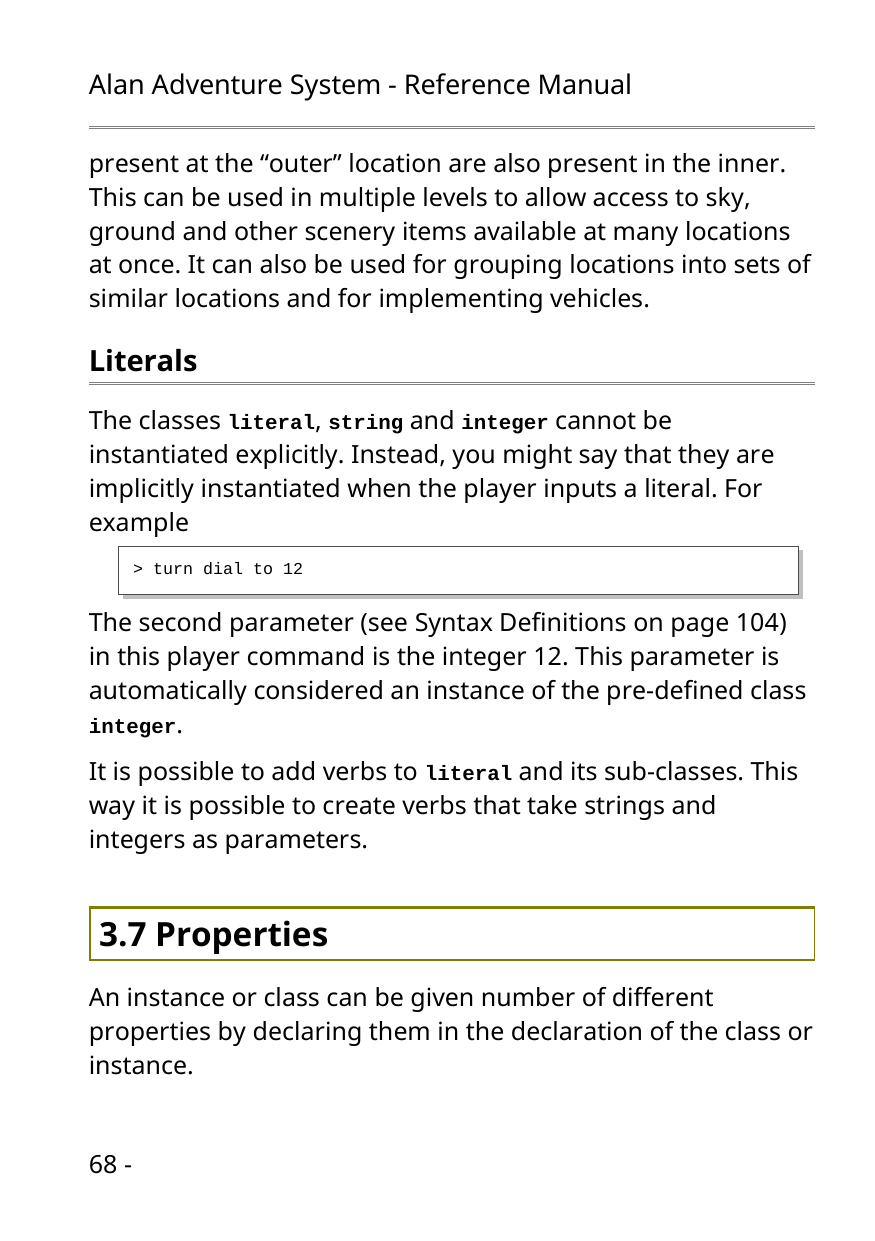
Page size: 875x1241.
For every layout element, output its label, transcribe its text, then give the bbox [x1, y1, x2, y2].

subtitle Literals [88, 341, 815, 384]
text present at the “outer” location are also present in the inner. This can be used in multiple levels to allow access to sky, ground and other scenery items available at many locations at once. It can also be used for grouping locations into sets of similar locations and for implementing vehicles. [88, 146, 815, 315]
text An instance or class can be given number of different properties by declaring them in the declaration of the class or instance. [88, 980, 815, 1082]
text The second parameter (see Syntax Definitions on page 80) in this player command is the integer 12. This parameter is automatically considered an instance of the pre-defined class integer. [88, 605, 815, 741]
text > turn dial to 12 [119, 547, 798, 594]
text It is possible to add verbs to literal and its sub-classes. This way it is possible to create verbs that take strings and integers as parameters. [88, 754, 815, 856]
subtitle Properties [91, 909, 814, 959]
text The classes literal, string and integer cannot be instantiated explicitly. Instead, you might say that they are implicitly instantiated when the player inputs a literal. For example [88, 403, 815, 539]
